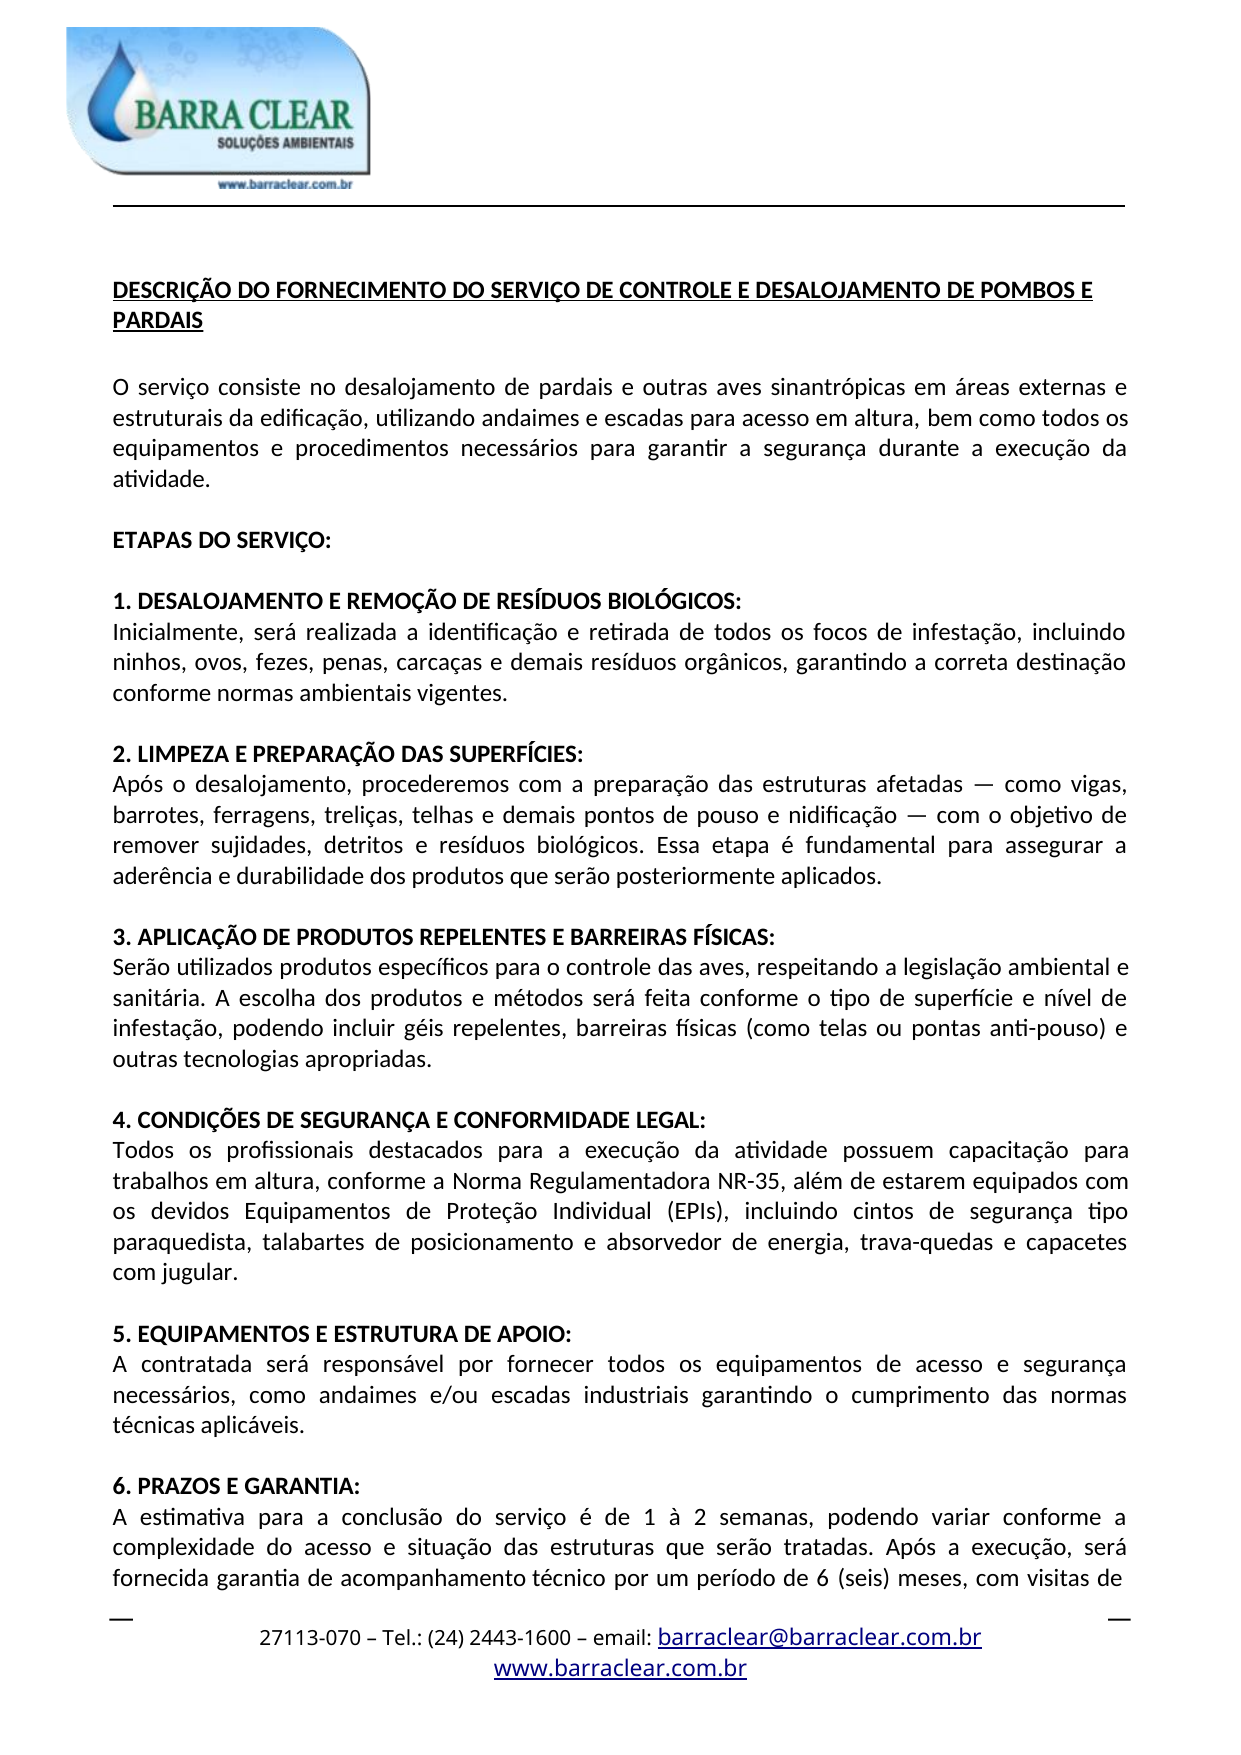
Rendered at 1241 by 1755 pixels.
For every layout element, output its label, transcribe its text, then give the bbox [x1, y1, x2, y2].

text O serviço consiste no desalojamento de pardais e outras aves sinantrópicas em áreas externas e estruturais da edificação, utilizando andaimes e escadas para acesso em altura, bem como todos os equipamentos e procedimentos necessários para garantir a segurança durante a execução da atividade. [112, 371, 1129, 493]
subtitle ETAPAS DO SERVIÇO: [112, 524, 1137, 555]
text A contratada será responsável por fornecer todos os equipamentos de acesso e segurança necessários, como andaimes e/ou escadas industriais garantindo o cumprimento das normas técnicas aplicáveis. [112, 1348, 1128, 1440]
text Todos os profissionais destacados para a execução da atividade possuem capacitação para trabalhos em altura, conforme a Norma Regulamentadora NR-35, além de estarem equipados com os devidos Equipamentos de Proteção Individual (EPIs), incluindo cintos de segurança tipo paraquedista, talabartes de posicionamento e absorvedor de energia, trava-quedas e capacetes com jugular. [112, 1134, 1129, 1287]
text Inicialmente, será realizada a identificação e retirada de todos os focos de infestação, incluindo ninhos, ovos, fezes, penas, carcaças e demais resíduos orgânicos, garantindo a correta destinação conforme normas ambientais vigentes. [112, 616, 1127, 707]
text A estimativa para a conclusão do serviço é de 1 à 2 semanas, podendo variar conforme a complexidade do acesso e situação das estruturas que serão tratadas. Após a execução, será fornecida garantia de acompanhamento técnico por um período de 6 (seis) meses, com visitas de [112, 1501, 1129, 1592]
list DESALOJAMENTO E REMOÇÃO DE RESÍDUOS BIOLÓGICOS: [112, 585, 1137, 616]
list CONDIÇÕES DE SEGURANÇA E CONFORMIDADE LEGAL: [112, 1104, 1137, 1134]
list EQUIPAMENTOS E ESTRUTURA DE APOIO: [112, 1318, 1137, 1348]
list LIMPEZA E PREPARAÇÃO DAS SUPERFÍCIES: [112, 738, 1137, 768]
list PRAZOS E GARANTIA: [112, 1471, 1137, 1501]
list APLICAÇÃO DE PRODUTOS REPELENTES E BARREIRAS FÍSICAS: [112, 921, 1137, 952]
subtitle DESCRIÇÃO DO FORNECIMENTO DO SERVIÇO DE CONTROLE E DESALOJAMENTO DE POMBOS E PARDAIS [112, 274, 1137, 335]
text Após o desalojamento, procederemos com a preparação das estruturas afetadas — como vigas, barrotes, ferragens, treliças, telhas e demais pontos de pouso e nidificação — com o objetivo de remover sujidades, detritos e resíduos biológicos. Essa etapa é fundamental para assegurar a aderência e durabilidade dos produtos que serão posteriormente aplicados. [112, 768, 1129, 890]
text Serão utilizados produtos específicos para o controle das aves, respeitando a legislação ambiental e sanitária. A escolha dos produtos e métodos será feita conforme o tipo de superfície e nível de infestação, podendo incluir géis repelentes, barreiras físicas (como telas ou pontas anti-pouso) e outras tecnologias apropriadas. [112, 952, 1129, 1074]
